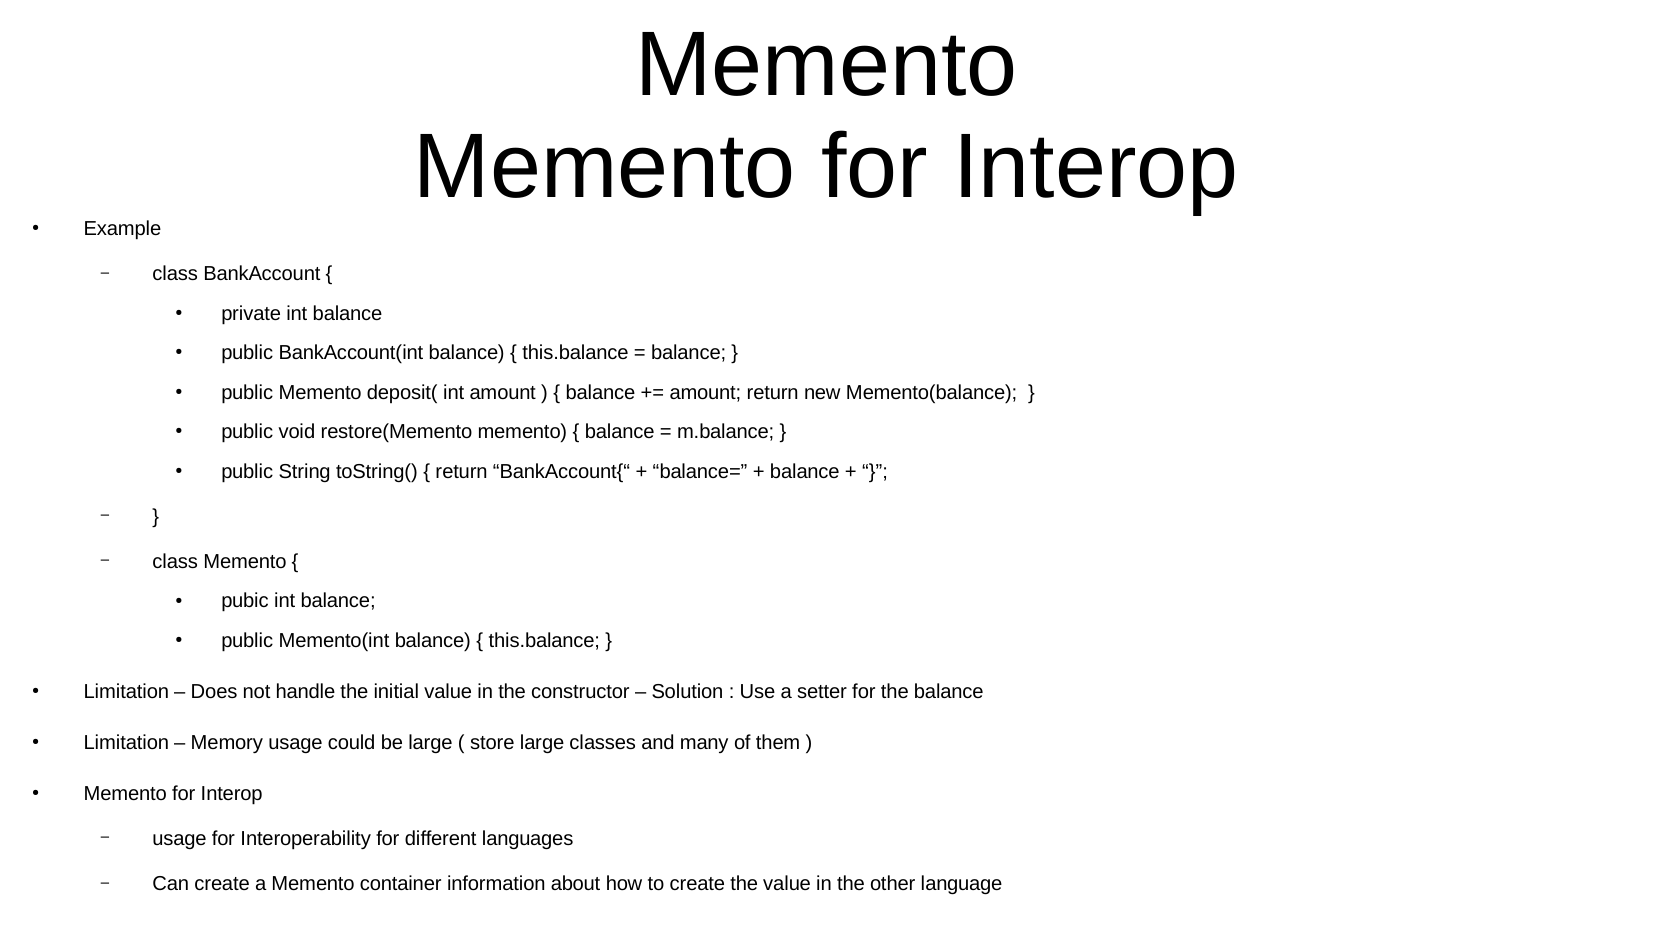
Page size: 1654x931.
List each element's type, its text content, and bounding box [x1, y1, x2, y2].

title Memento Memento for Interop [82, 12, 1571, 217]
list Example class BankAccount { private int balance public BankAccount(int balance) { this.balance = balance; } public Memento deposit( int amount ) { balance += amount; return new Memento(balance); } public void restore(Memento memento) { balance = m.balance; } public String toString() { return “BankAccount{“ + “balance=” + balance + “}”; } class Memento { pubic int balance; public Memento(int balance) { this.balance; } Limitation – Does not handle the initial value in the constructor – Solution : Use a setter for the balance Limitation – Memory usage could be large ( store large classes and many of them ) Memento for Interop usage for Interoperability for different languages Can create a Memento container information about how to create the value in the other language [15, 217, 1571, 901]
